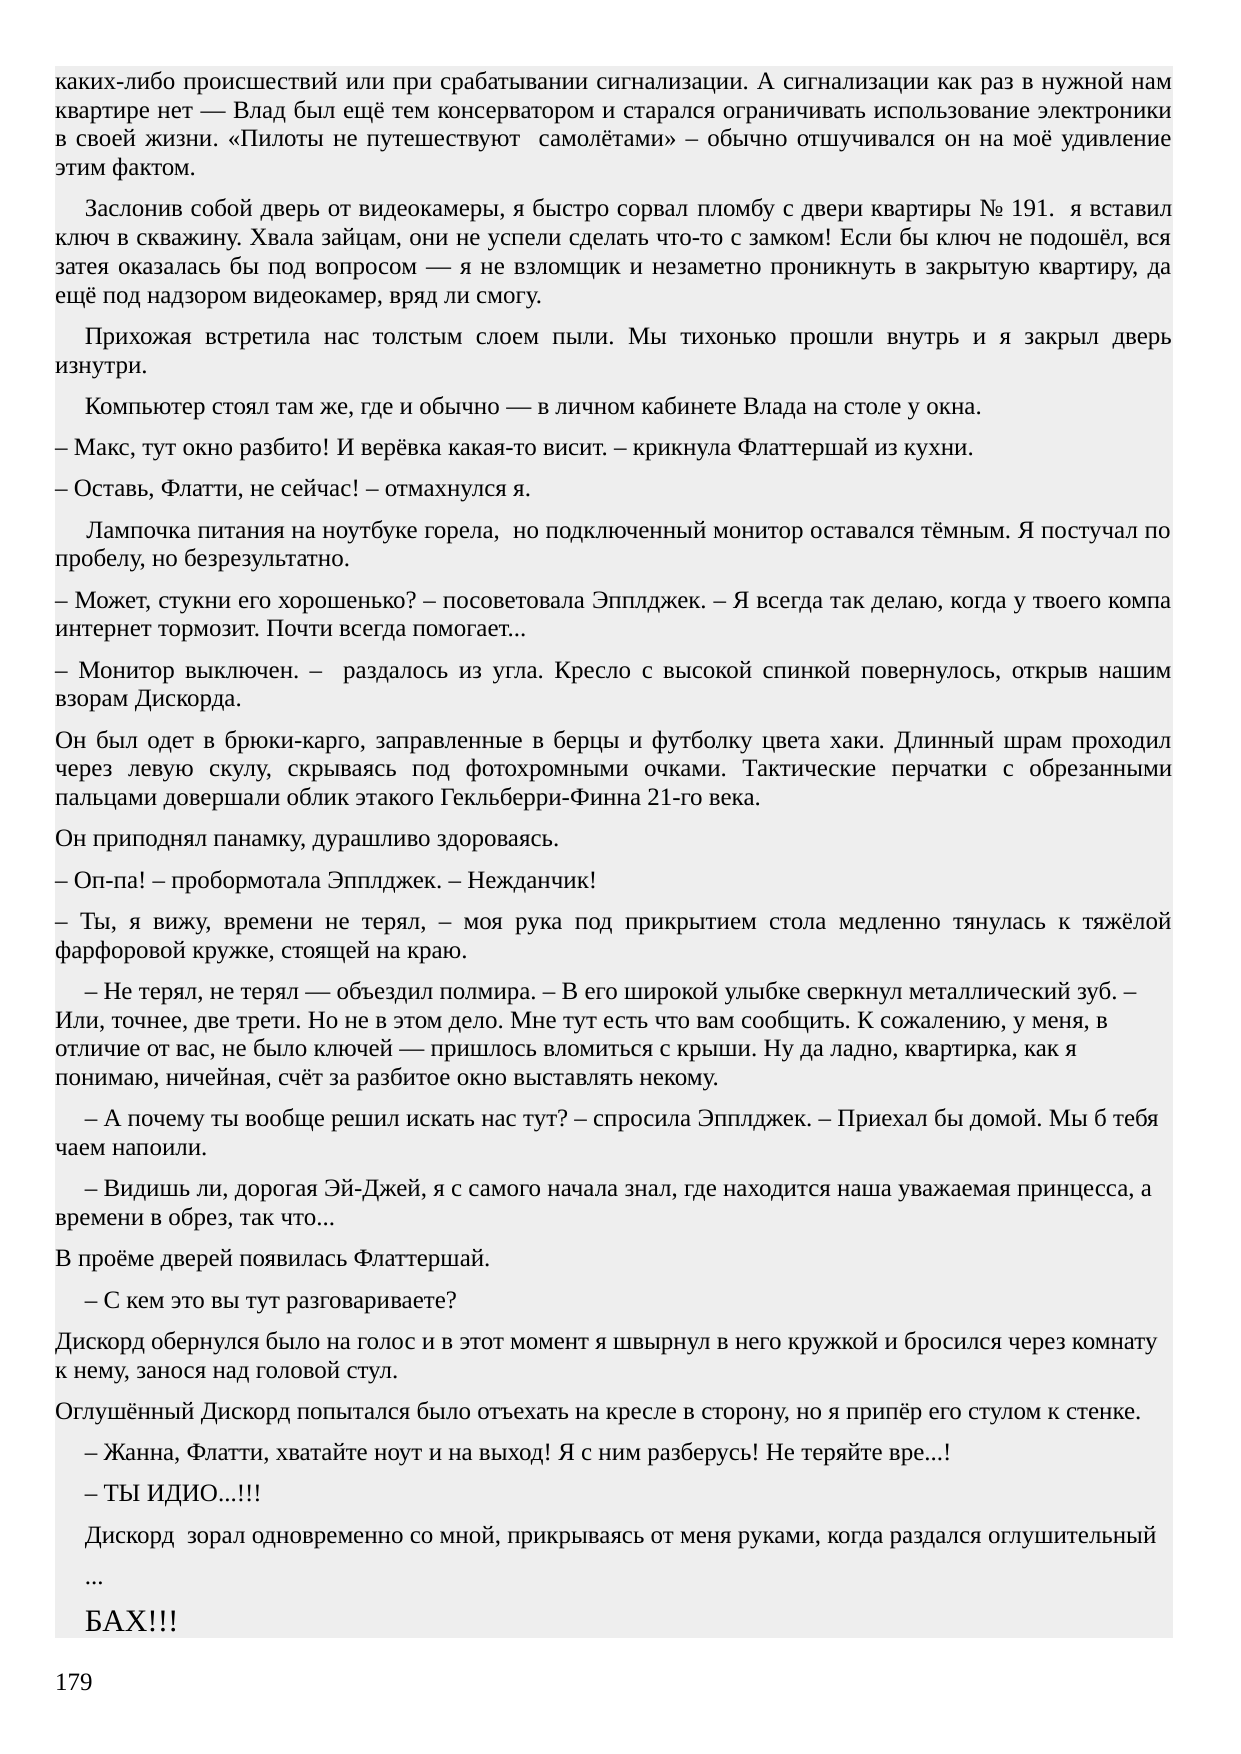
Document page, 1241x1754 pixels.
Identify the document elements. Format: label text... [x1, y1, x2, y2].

text БАХ!!! [55, 1602, 1173, 1638]
text Он был одет в брюки-карго, заправленные в берцы и футболку цвета хаки. Длинный шрам проходил через левую скулу, скрываясь под фотохромными очками. Тактические перчатки с обрезанными пальцами довершали облик этакого Гекльберри-Финна 21-го века. [55, 725, 1173, 811]
text – Макс, тут окно разбито! И верёвка какая-то висит. – крикнула Флаттершай из кухни. [55, 432, 1173, 461]
text ... [55, 1561, 1173, 1590]
text Оглушённый Дискорд попытался было отъехать на кресле в сторону, но я припёр его стулом к стенке. [55, 1396, 1173, 1425]
text Лампочка питания на ноутбуке горела, но подключенный монитор оставался тёмным. Я постучал по пробелу, но безрезультатно. [55, 515, 1173, 572]
text – Видишь ли, дорогая Эй-Джей, я с самого начала знал, где находится наша уважаемая принцесса, а времени в обрез, так что... [55, 1173, 1173, 1231]
text – Жанна, Флатти, хватайте ноут и на выход! Я с ним разберусь! Не теряйте вре...! [55, 1437, 1173, 1466]
text – С кем это вы тут разговариваете? [55, 1285, 1173, 1313]
text – А почему ты вообще решил искать нас тут? – спросила Эпплджек. – Приехал бы домой. Мы б тебя чаем напоили. [55, 1103, 1173, 1161]
text – Может, стукни его хорошенько? – посоветовала Эпплджек. – Я всегда так делаю, когда у твоего компа интернет тормозит. Почти всегда помогает... [55, 585, 1173, 642]
text – ТЫ ИДИО...!!! [55, 1478, 1173, 1507]
text Заслонив собой дверь от видеокамеры, я быстро сорвал пломбу с двери квартиры № 191. я вставил ключ в скважину. Хвала зайцам, они не успели сделать что-то с замком! Если бы ключ не подошёл, вся затея оказалась бы под вопросом — я не взломщик и незаметно проникнуть в закрытую квартиру, да ещё под надзором видеокамер, вряд ли смогу. [55, 193, 1173, 308]
text каких-либо происшествий или при срабатывании сигнализации. А сигнализации как раз в нужной нам квартире нет — Влад был ещё тем консерватором и старался ограничивать использование электроники в своей жизни. «Пилоты не путешествуют самолётами» – обычно отшучивался он на моё удивление этим фактом. [55, 66, 1173, 181]
text Он приподнял панамку, дурашливо здороваясь. [55, 823, 1173, 852]
text В проёме дверей появилась Флаттершай. [55, 1243, 1173, 1272]
text – Монитор выключен. – раздалось из угла. Кресло с высокой спинкой повернулось, открыв нашим взорам Дискорда. [55, 655, 1173, 712]
text – Оп-па! – пробормотала Эпплджек. – Нежданчик! [55, 865, 1173, 893]
text – Оставь, Флатти, не сейчас! – отмахнулся я. [55, 473, 1173, 502]
list Дискорд обернулся было на голос и в этот момент я швырнул в него кружкой и бросился через комнату к нему, занося над головой стул. [55, 1326, 1173, 1383]
text Прихожая встретила нас толстым слоем пыли. Мы тихонько прошли внутрь и я закрыл дверь изнутри. [55, 321, 1173, 378]
text – Ты, я вижу, времени не терял, – моя рука под прикрытием стола медленно тянулась к тяжёлой фарфоровой кружке, стоящей на краю. [55, 906, 1173, 963]
text Компьютер стоял там же, где и обычно — в личном кабинете Влада на столе у окна. [55, 391, 1173, 420]
text – Не терял, не терял — объездил полмира. – В его широкой улыбке сверкнул металлический зуб. – Или, точнее, две трети. Но не в этом дело. Мне тут есть что вам сообщить. К сожалению, у меня, в отличие от вас, не было ключей — пришлось вломиться с крыши. Ну да ладно, квартирка, как я понимаю, ничейная, счёт за разбитое окно выставлять некому. [55, 976, 1173, 1091]
text Дискорд зорал одновременно со мной, прикрываясь от меня руками, когда раздался оглушительный [55, 1520, 1173, 1548]
